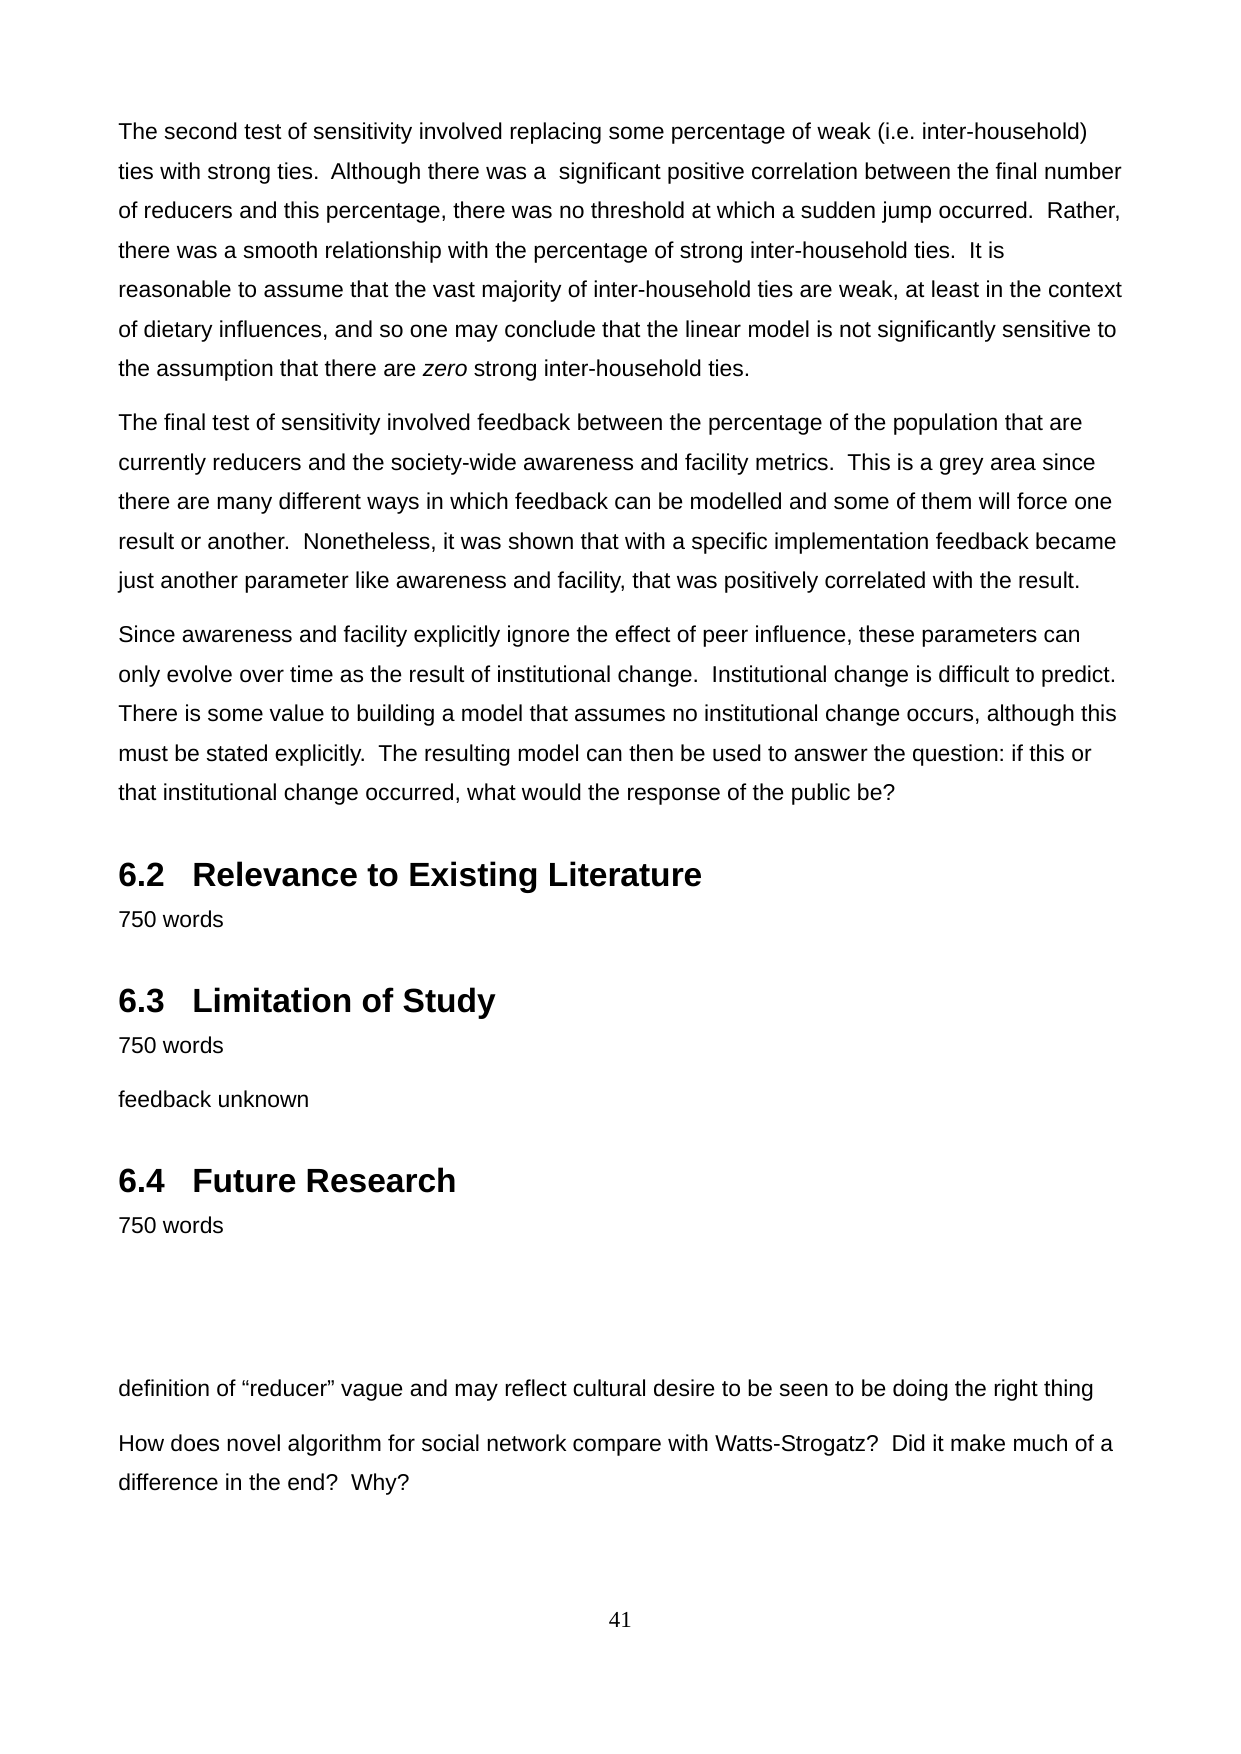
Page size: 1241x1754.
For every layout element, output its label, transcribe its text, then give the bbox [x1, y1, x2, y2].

text The second test of sensitivity involved replacing some percentage of weak (i.e. inter-household) ties with strong ties. Although there was a significant positive correlation between the final number of reducers and this percentage, there was no threshold at which a sudden jump occurred. Rather, there was a smooth relationship with the percentage of strong inter-household ties. It is reasonable to assume that the vast majority of inter-household ties are weak, at least in the context of dietary influences, and so one may conclude that the linear model is not significantly sensitive to the assumption that there are zero strong inter-household ties. [118, 118, 1122, 381]
text The final test of sensitivity involved feedback between the percentage of the population that are currently reducers and the society-wide awareness and facility metrics. This is a grey area since there are many different ways in which feedback can be modelled and some of them will force one result or another. Nonetheless, it was shown that with a specific implementation feedback became just another parameter like awareness and facility, that was positively correlated with the result. [118, 409, 1122, 593]
subtitle Future Research [118, 1161, 1122, 1200]
text 750 words [118, 1032, 1122, 1058]
subtitle Relevance to Existing Literature [118, 854, 1122, 893]
text 750 words [118, 906, 1122, 932]
text feedback unknown [118, 1086, 1122, 1112]
text definition of “reducer” vague and may reflect cultural desire to be seen to be doing the right thing [118, 1375, 1122, 1402]
text 750 words [118, 1212, 1122, 1239]
text Since awareness and facility explicitly ignore the effect of peer influence, these parameters can only evolve over time as the result of institutional change. Institutional change is difficult to predict. There is some value to building a model that assumes no institutional change occurs, although this must be stated explicitly. The resulting model can then be used to answer the question: if this or that institutional change occurred, what would the response of the public be? [118, 621, 1122, 806]
subtitle Limitation of Study [118, 981, 1122, 1019]
text How does novel algorithm for social network compare with Watts-Strogatz? Did it make much of a difference in the end? Why? [118, 1429, 1122, 1495]
